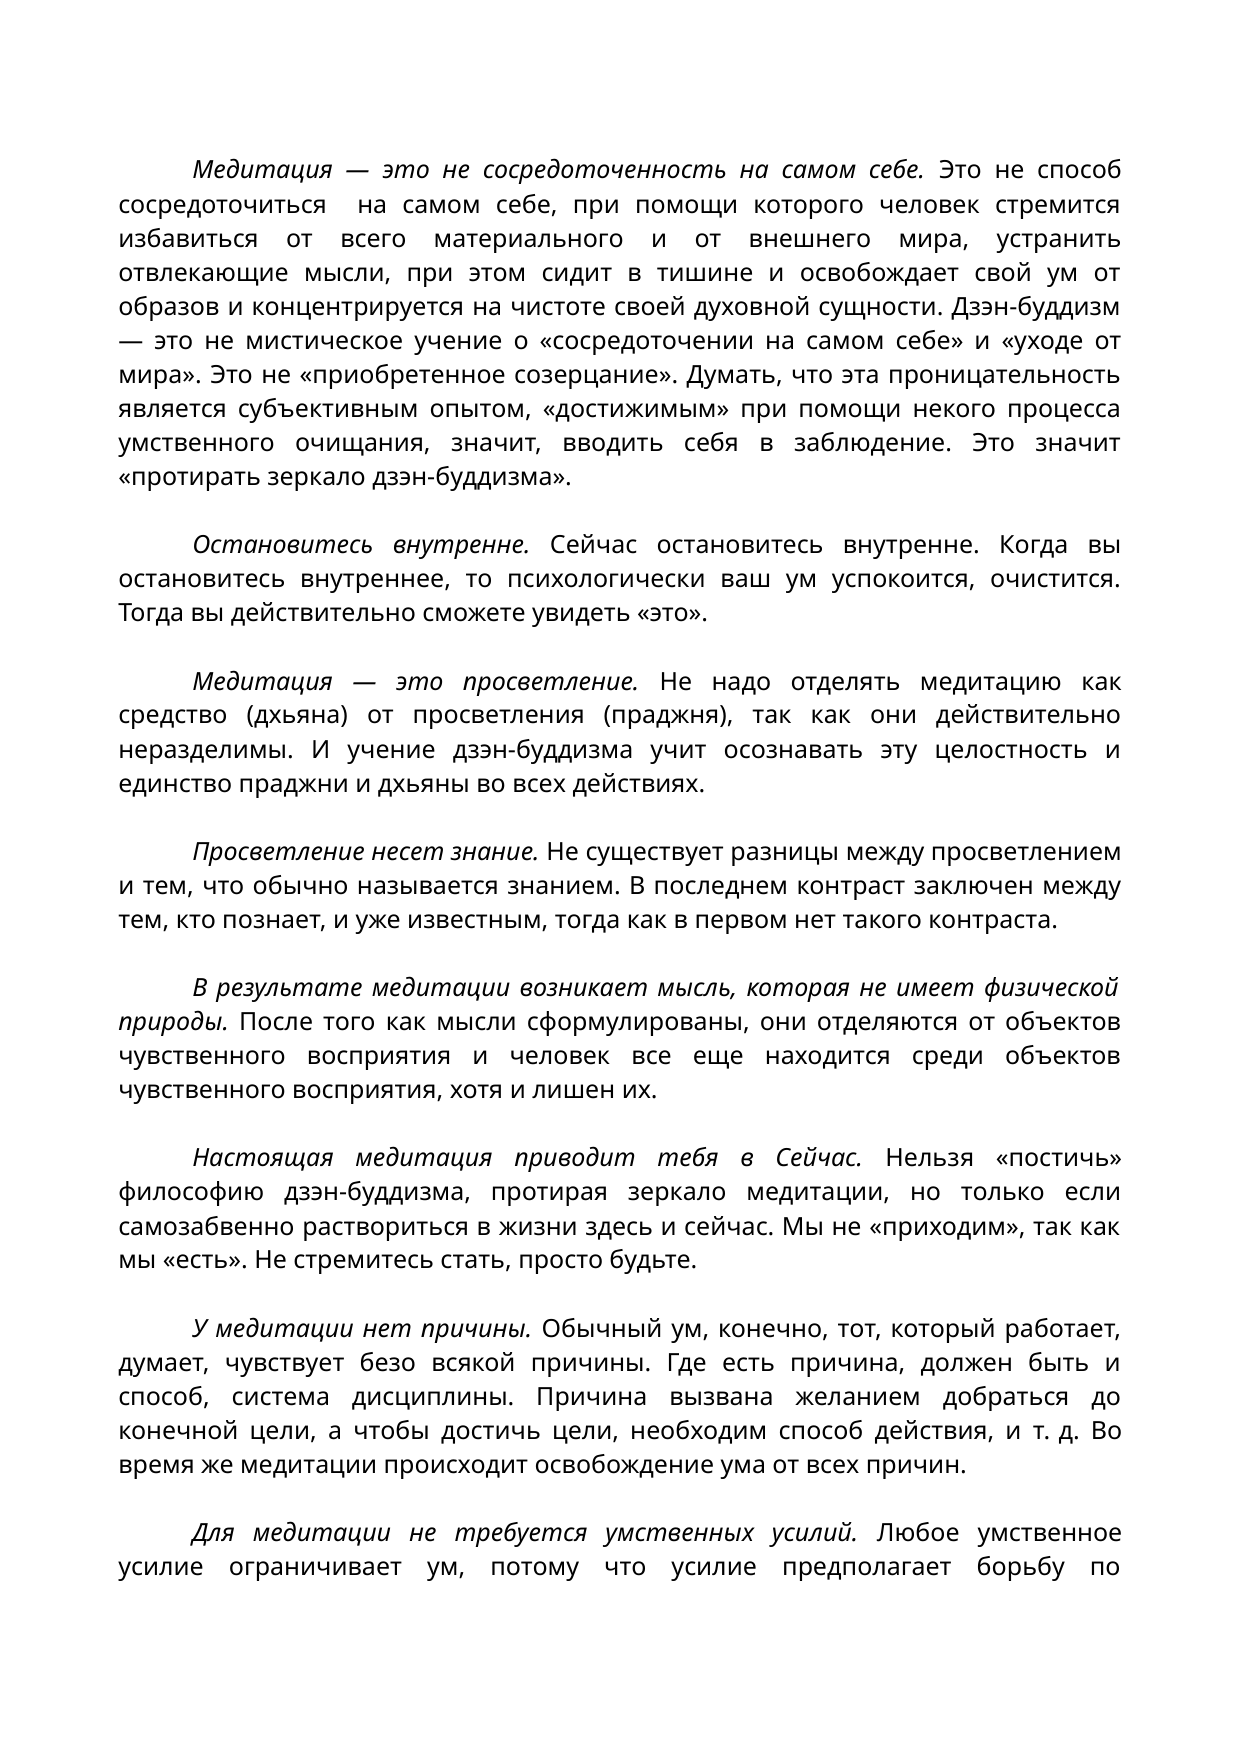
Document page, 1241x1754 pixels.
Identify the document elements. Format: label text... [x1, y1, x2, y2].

text У медитации нет причины. Обычный ум, конечно, тот, который работает, думает, чувствует безо всякой причины. Где есть причина, должен быть и способ, система дисциплины. Причина вызвана желанием добраться до конечной цели, а чтобы достичь цели, необходим способ действия, и т. д. Во время же медитации происходит освобождение ума от всех причин. [118, 1310, 1122, 1481]
text Медитация — это просветление. Не надо отделять медитацию как средство (дхьяна) от просветления (праджня), так как они действительно неразделимы. И учение дзэн-буддизма учит осознавать эту целостность и единство праджни и дхьяны во всех действиях. [118, 663, 1122, 799]
text Просветление несет знание. Не существует разницы между просветлением и тем, что обычно называется знанием. В последнем контраст заключен между тем, кто познает, и уже известным, тогда как в первом нет такого контраста. [118, 833, 1122, 936]
text Настоящая медитация приводит тебя в Сейчас. Нельзя «постичь» философию дзэн-буддизма, протирая зеркало медитации, но только если самозабвенно раствориться в жизни здесь и сейчас. Мы не «приходим», так как мы «есть». Не стремитесь стать, просто будьте. [118, 1140, 1122, 1276]
text Остановитесь внутренне. Сейчас остановитесь внутренне. Когда вы остановитесь внутреннее, то психологически ваш ум успокоится, очистится. Тогда вы действительно сможете увидеть «это». [118, 527, 1122, 629]
text В результате медитации возникает мысль, которая не имеет физической природы. После того как мысли сформулированы, они отделяются от объектов чувственного восприятия и человек все еще находится среди объектов чувственного восприятия, хотя и лишен их. [118, 970, 1122, 1106]
text Медитация — это не сосредоточенность на самом себе. Это не способ сосредоточиться на самом себе, при помощи которого человек стремится избавиться от всего материального и от внешнего мира, устранить отвлекающие мысли, при этом сидит в тишине и освобождает свой ум от образов и концентрируется на чистоте своей духовной сущности. Дзэн-буддизм — это не мистическое учение о «сосредоточении на самом себе» и «уходе от мира». Это не «приобретенное созерцание». Думать, что эта проницательность является субъективным опытом, «достижимым» при помощи некого процесса умственного очищания, значит, вводить себя в заблюдение. Это значит «протирать зеркало дзэн-буддизма». [118, 152, 1122, 493]
text Для медитации не требуется умственных усилий. Любое умственное усилие ограничивает ум, потому что усилие предполагает борьбу по [118, 1515, 1122, 1583]
